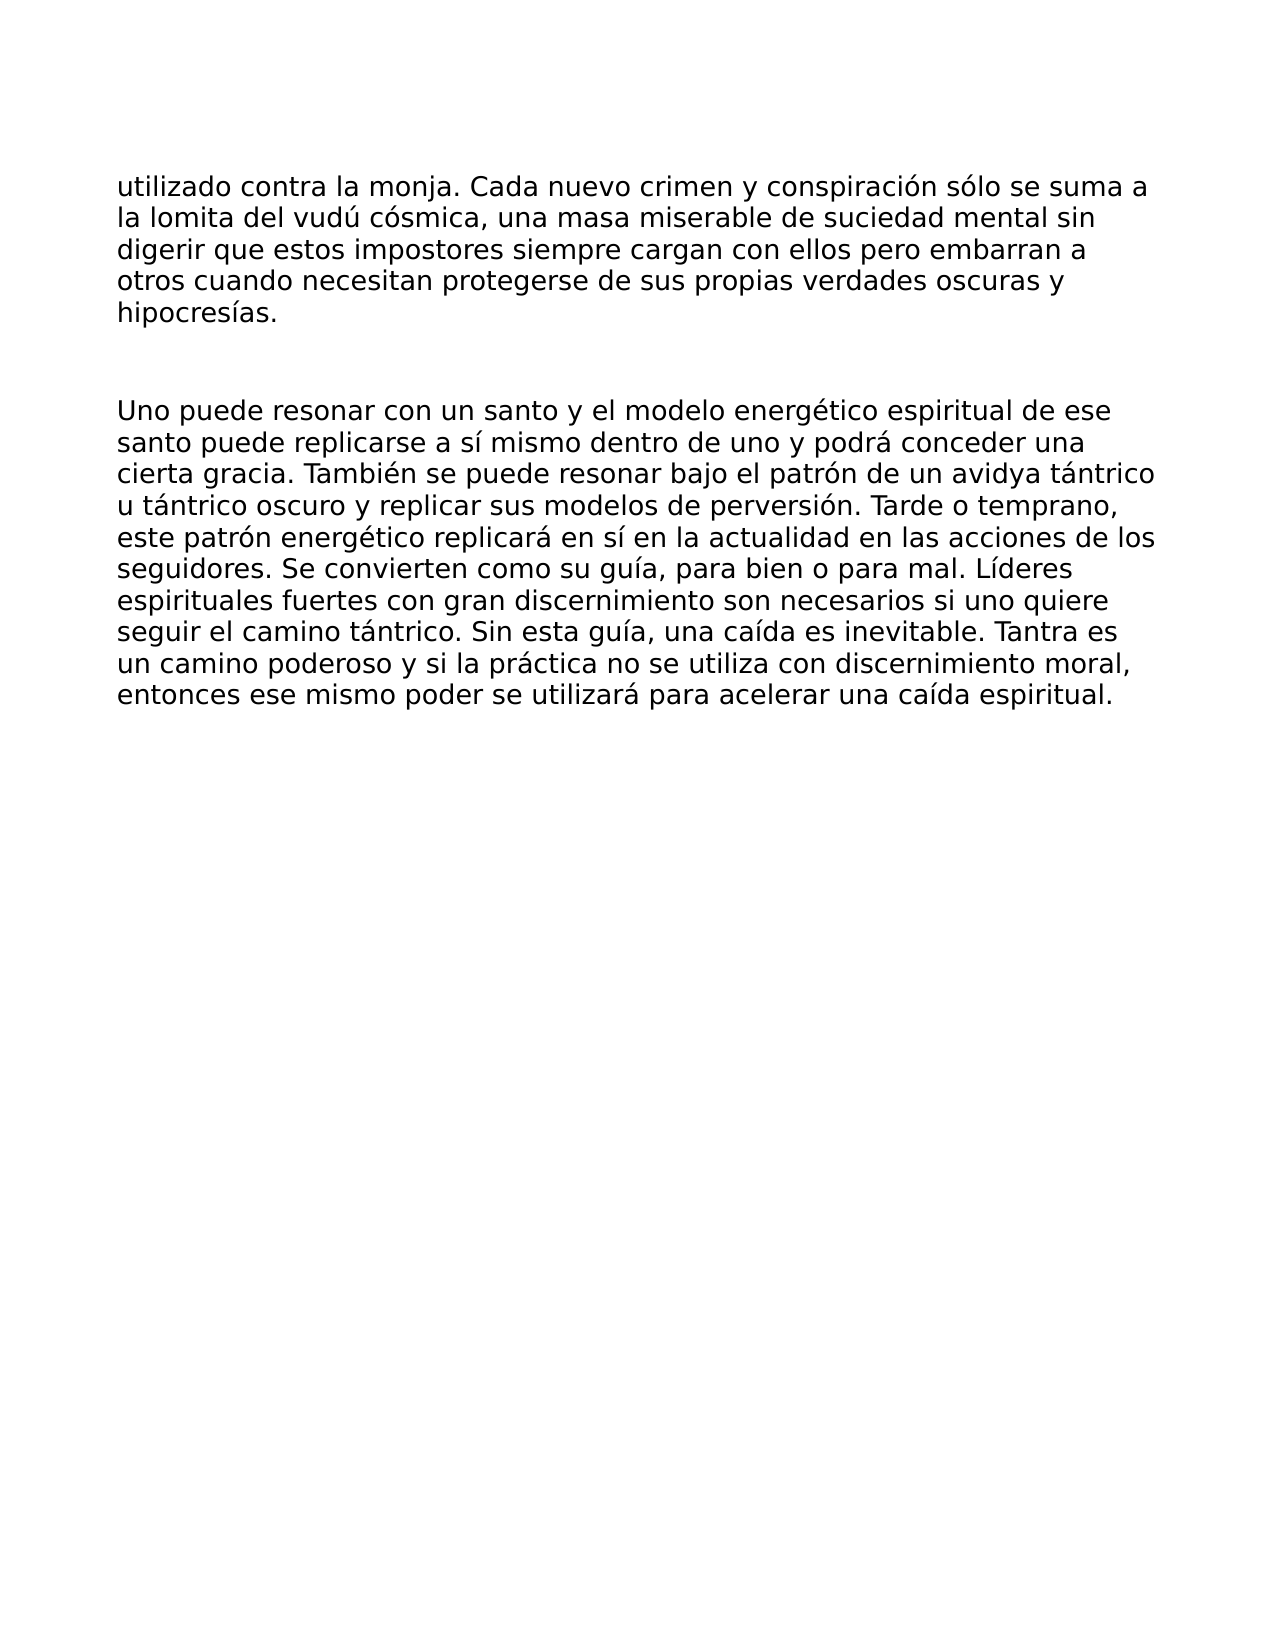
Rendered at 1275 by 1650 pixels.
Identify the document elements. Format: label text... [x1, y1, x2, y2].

text utilizado contra la monja. Cada nuevo crimen y conspiración sólo se suma a la lomita del vudú cósmica, una masa miserable de suciedad mental sin digerir que estos impostores siempre cargan con ellos pero embarran a otros cuando necesitan protegerse de sus propias verdades oscuras y hipocresías. [117, 171, 1158, 329]
text Uno puede resonar con un santo y el modelo energético espiritual de ese santo puede replicarse a sí mismo dentro de uno y podrá conceder una cierta gracia. También se puede resonar bajo el patrón de un avidya tántrico u tántrico oscuro y replicar sus modelos de perversión. Tarde o temprano, este patrón energético replicará en sí en la actualidad en las acciones de los seguidores. Se convierten como su guía, para bien o para mal. Líderes espirituales fuertes con gran discernimiento son necesarios si uno quiere seguir el camino tántrico. Sin esta guía, una caída es inevitable. Tantra es un camino poderoso y si la práctica no se utiliza con discernimiento moral, entonces ese mismo poder se utilizará para acelerar una caída espiritual. [117, 396, 1158, 711]
